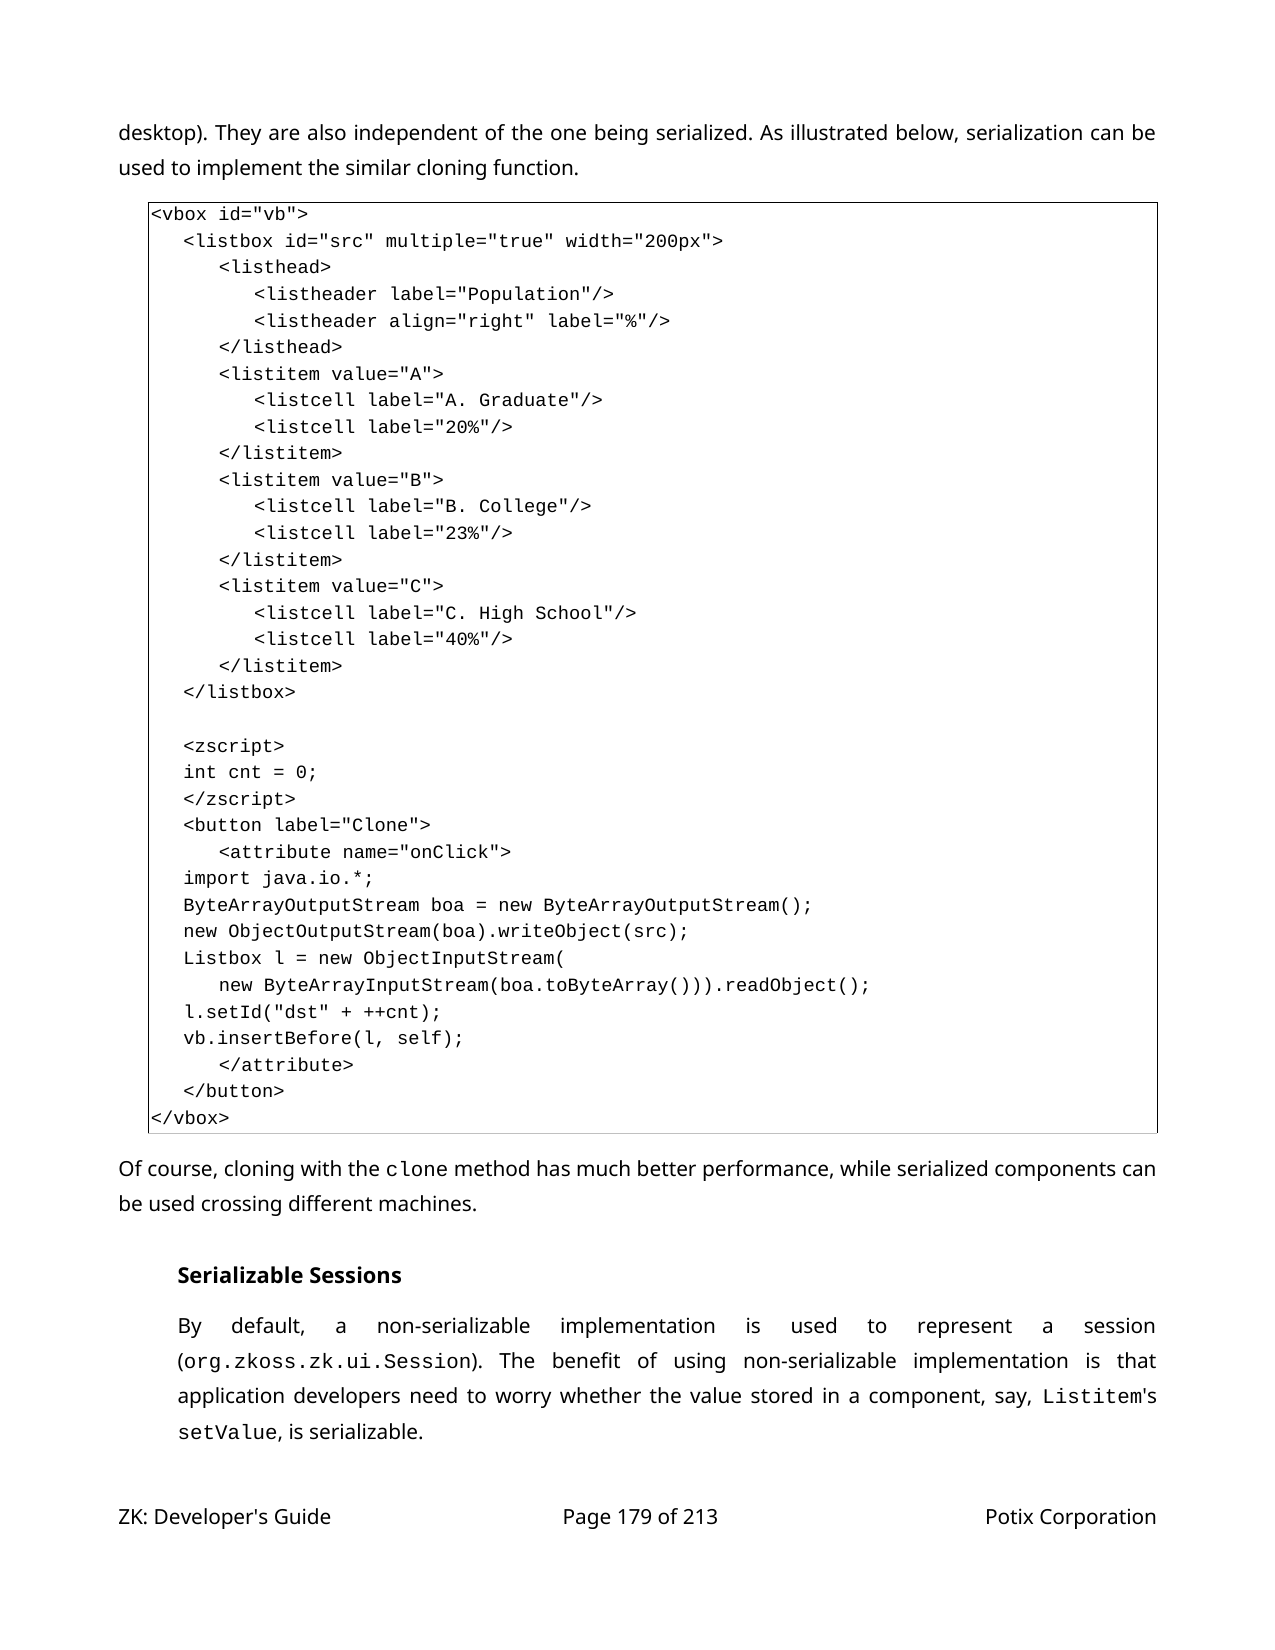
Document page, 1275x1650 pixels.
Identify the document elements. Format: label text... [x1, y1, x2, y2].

text <vbox id="vb"> <listbox id="src" multiple="true" width="200px"> <listhead> <listheader label="Population"/> <listheader align="right" label="%"/> </listhead> <listitem value="A"> <listcell label="A. Graduate"/> <listcell label="20%"/> </listitem> <listitem value="B"> <listcell label="B. College"/> <listcell label="23%"/> </listitem> <listitem value="C"> <listcell label="C. High School"/> <listcell label="40%"/> </listitem> </listbox> <zscript> int cnt = 0; </zscript> <button label="Clone"> <attribute name="onClick"> import java.io.*; ByteArrayOutputStream boa = new ByteArrayOutputStream(); new ObjectOutputStream(boa).writeObject(src); Listbox l = new ObjectInputStream( [149, 203, 1157, 970]
text desktop). They are also independent of the one being serialized. As illustrated below, serialization can be used to implement the similar cloning function. [118, 118, 1157, 182]
text Of course, cloning with the clone method has much better performance, while serialized components can be used crossing different machines. [118, 1154, 1157, 1218]
subtitle Serializable Sessions [177, 1260, 1157, 1290]
text new ByteArrayInputStream(boa.toByteArray())).readObject(); l.setId("dst" + ++cnt); vb.insertBefore(l, self); </attribute> </button> </vbox> [149, 973, 1157, 1133]
text By default, a non-serializable implementation is used to represent a session (org.zkoss.zk.ui.Session). The benefit of using non-serializable implementation is that application developers need to worry whether the value stored in a component, say, Listitem's setValue, is serializable. [177, 1311, 1157, 1446]
